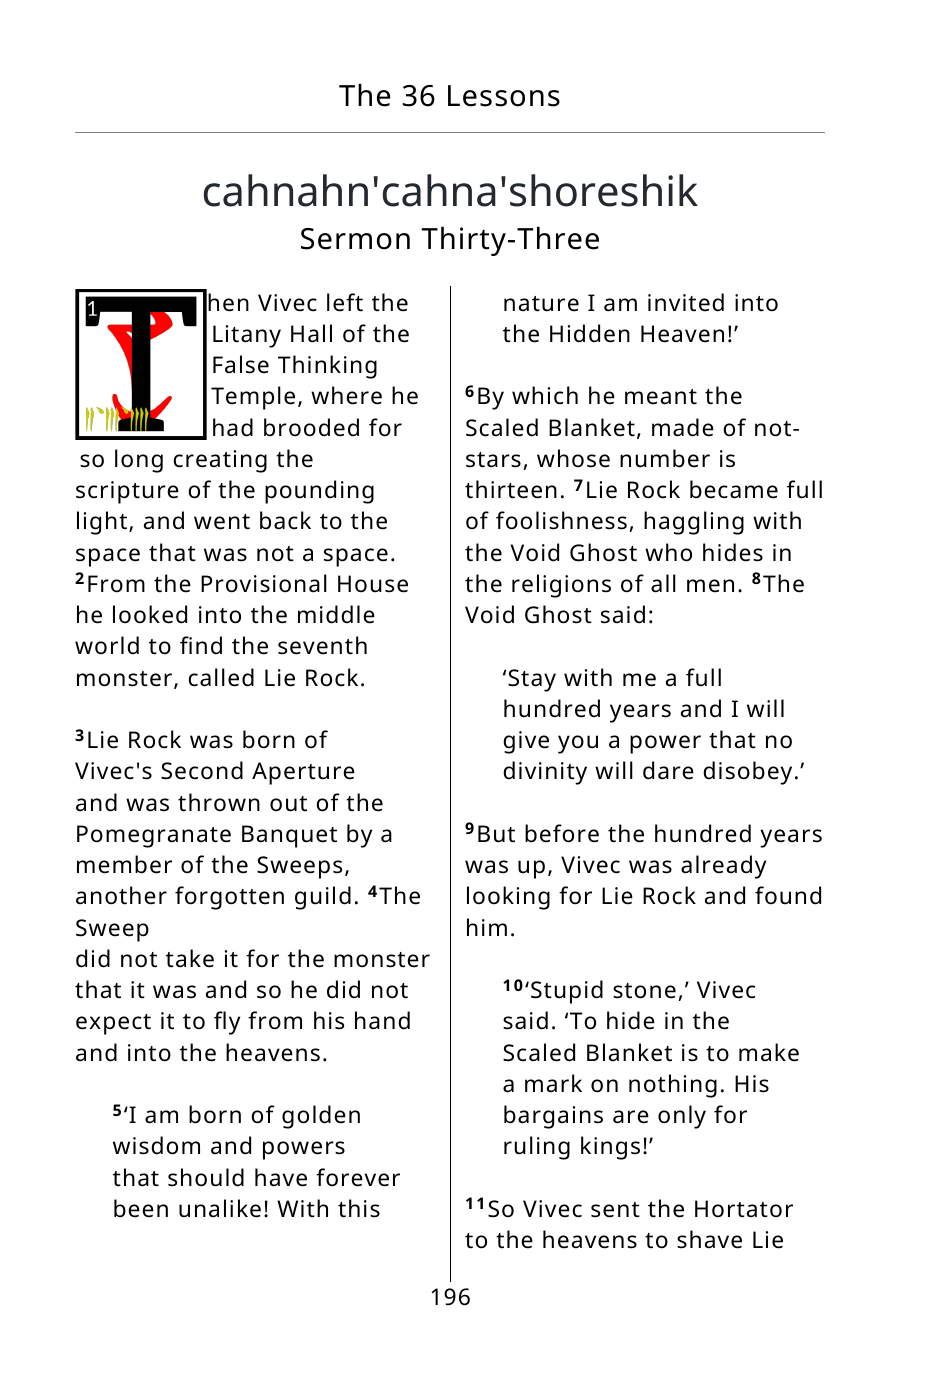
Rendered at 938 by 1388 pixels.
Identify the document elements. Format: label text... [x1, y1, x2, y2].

text Sermon Thirty-Three [75, 218, 825, 258]
text Litany Hall of the [207, 318, 435, 349]
text 11So Vivec sent the Hortator to the heavens to shave Lie [465, 1193, 825, 1255]
text The 36 Lessons [75, 75, 825, 115]
text 3Lie Rock was born of Vivec's Second Aperture and was thrown out of the Pomegranate Banquet by a member of the Sweeps, another forgotten guild. 4The Sweep did not take it for the monster that it was and so he did not expect it to fly from his hand and into the heavens. [75, 724, 435, 1068]
text scripture of the pounding light, and went back to the space that was not a space. 2From the Provisional House he looked into the middle world to find the seventh monster, called Lie Rock. [75, 474, 435, 693]
text hen Vivec left the [75, 287, 435, 318]
text had brooded for [75, 412, 435, 443]
text False Thinking [207, 349, 435, 380]
text so long creating the [75, 443, 435, 474]
text 5‘I am born of golden wisdom and powers that should have forever been unalike! With this [112, 1099, 416, 1224]
text ‘Stay with me a full hundred years and I will give you a power that no divinity will dare disobey.’ [502, 662, 806, 787]
text nature I am invited into the Hidden Heaven!’ [502, 287, 806, 349]
picture [75, 289, 207, 440]
text 10‘Stupid stone,’ Vivec said. ‘To hide in the Scaled Blanket is to make a mark on nothing. His bargains are only for ruling kings!’ [502, 974, 806, 1162]
text Temple, where he [207, 380, 435, 412]
text 6By which he meant the Scaled Blanket, made of not-stars, whose number is thirteen. 7Lie Rock became full of foolishness, haggling with the Void Ghost who hides in the religions of all men. 8The Void Ghost said: [465, 380, 825, 630]
text 9But before the hundred years was up, Vivec was already looking for Lie Rock and found him. [465, 818, 825, 943]
subtitle cahnahn'cahna'shoreshik [75, 162, 825, 218]
